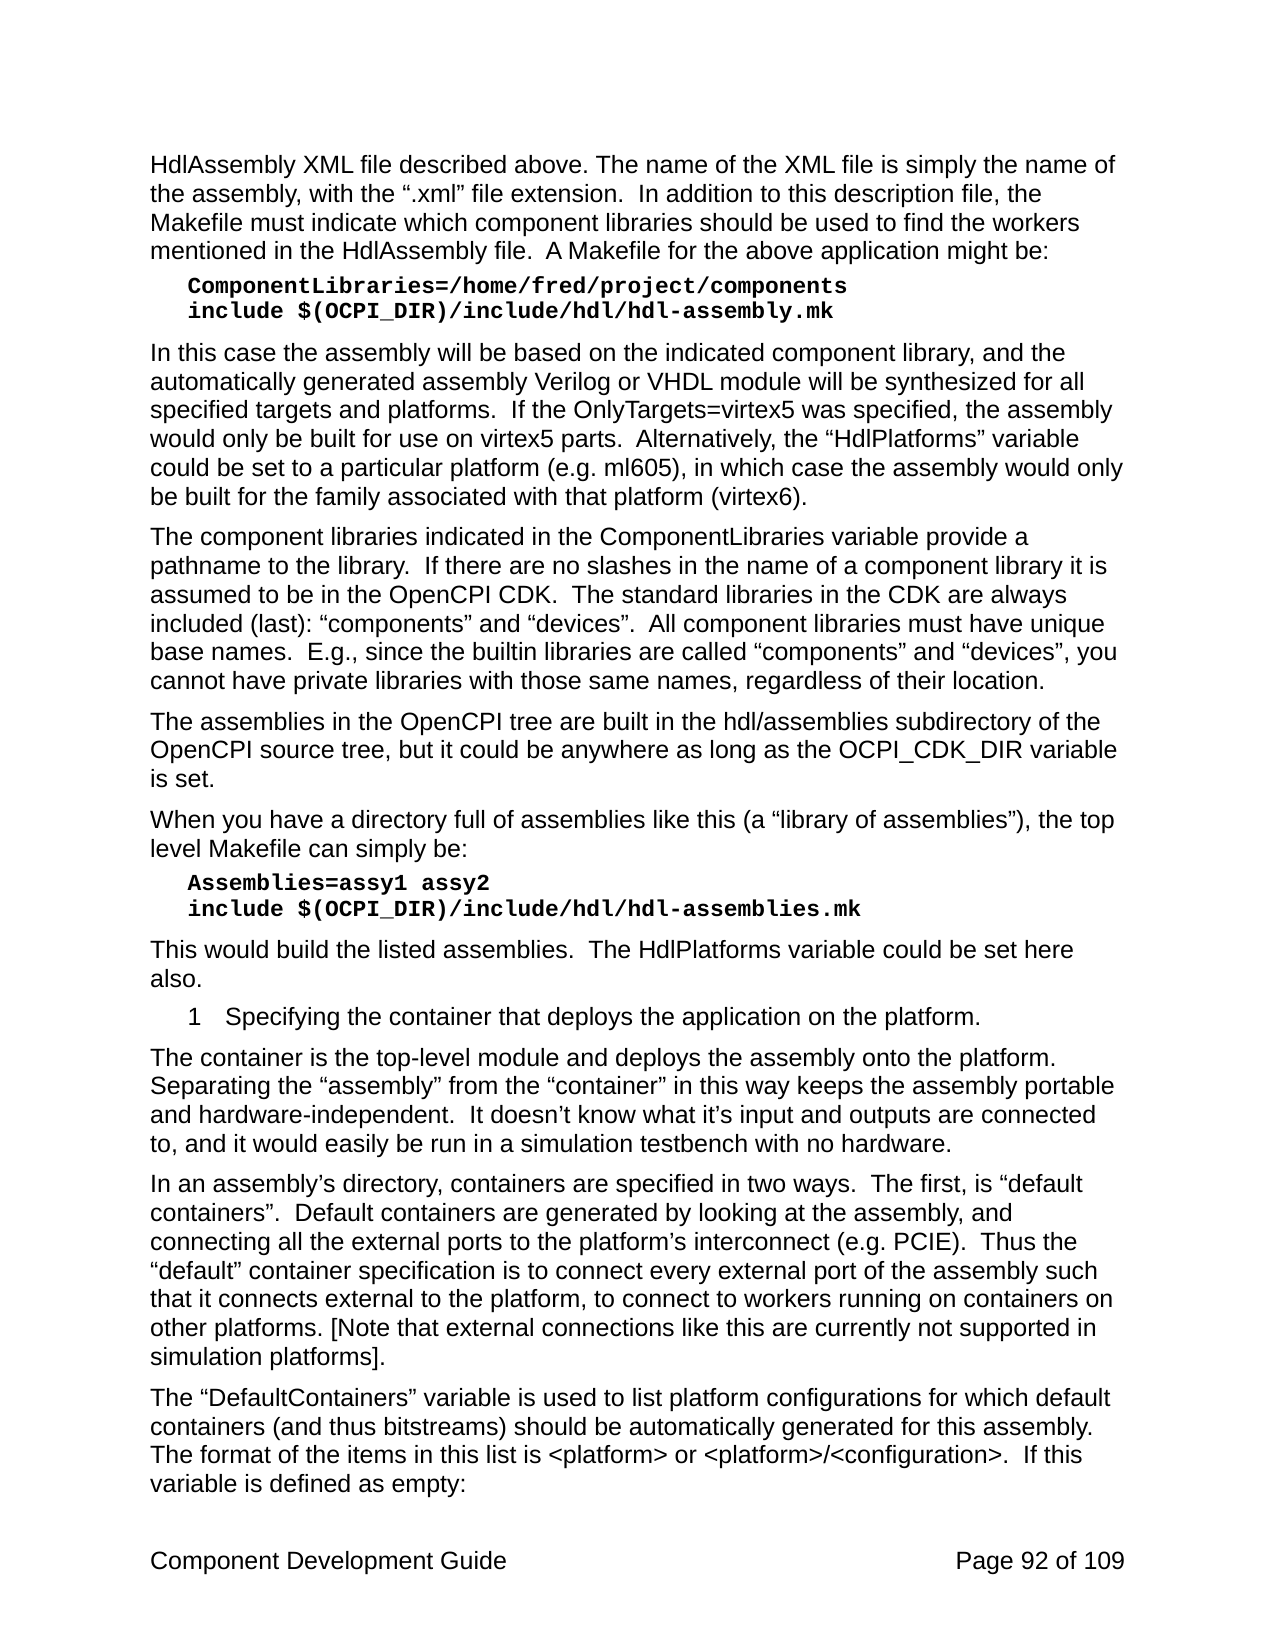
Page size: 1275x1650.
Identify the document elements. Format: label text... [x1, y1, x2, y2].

text ComponentLibraries=/home/fred/project/components include $(OCPI_DIR)/include/hdl/hdl-assembly.mk [187, 274, 1125, 326]
text This would build the listed assemblies. The HdlPlatforms variable could be set here also. [150, 935, 1125, 993]
text The container is the top-level module and deploys the assembly onto the platform. Separating the “assembly” from the “container” in this way keeps the assembly portable and hardware-independent. It doesn’t know what it’s input and outputs are connected to, and it would easily be run in a simulation testbench with no hardware. [150, 1042, 1125, 1157]
text In an assembly’s directory, containers are specified in two ways. The first, is “default containers”. Default containers are generated by looking at the assembly, and connecting all the external ports to the platform’s interconnect (e.g. PCIE). Thus the “default” container specification is to connect every external port of the assembly such that it connects external to the platform, to connect to workers running on containers on other platforms. [Note that external connections like this are currently not supported in simulation platforms]. [150, 1169, 1125, 1371]
text In this case the assembly will be based on the indicated component library, and the automatically generated assembly Verilog or VHDL module will be synthesized for all specified targets and platforms. If the OnlyTargets=virtex5 was specified, the assembly would only be built for use on virtex5 parts. Alternatively, the “HdlPlatforms” variable could be set to a particular platform (e.g. ml605), in which case the assembly would only be built for the family associated with that platform (virtex6). [150, 338, 1125, 510]
list Specifying the container that deploys the application on the platform. [187, 1002, 1125, 1031]
text The “DefaultContainers” variable is used to list platform configurations for which default containers (and thus bitstreams) should be automatically generated for this assembly. The format of the items in this list is <platform> or <platform>/<configuration>. If this variable is defined as empty: [150, 1383, 1125, 1498]
text The assemblies in the OpenCPI tree are built in the hdl/assemblies subdirectory of the OpenCPI source tree, but it could be anywhere as long as the OCPI_CDK_DIR variable is set. [150, 707, 1125, 793]
text Assemblies=assy1 assy2 include $(OCPI_DIR)/include/hdl/hdl-assemblies.mk [187, 871, 1125, 923]
text When you have a directory full of assemblies like this (a “library of assemblies”), the top level Makefile can simply be: [150, 805, 1125, 862]
text HdlAssembly XML file described above. The name of the XML file is simply the name of the assembly, with the “.xml” file extension. In addition to this description file, the Makefile must indicate which component libraries should be used to find the workers mentioned in the HdlAssembly file. A Makefile for the above application might be: [150, 150, 1125, 265]
text The component libraries indicated in the ComponentLibraries variable provide a pathname to the library. If there are no slashes in the name of a component library it is assumed to be in the OpenCPI CDK. The standard libraries in the CDK are always included (last): “components” and “devices”. All component libraries must have unique base names. E.g., since the builtin libraries are called “components” and “devices”, you cannot have private libraries with those same names, regardless of their location. [150, 522, 1125, 695]
